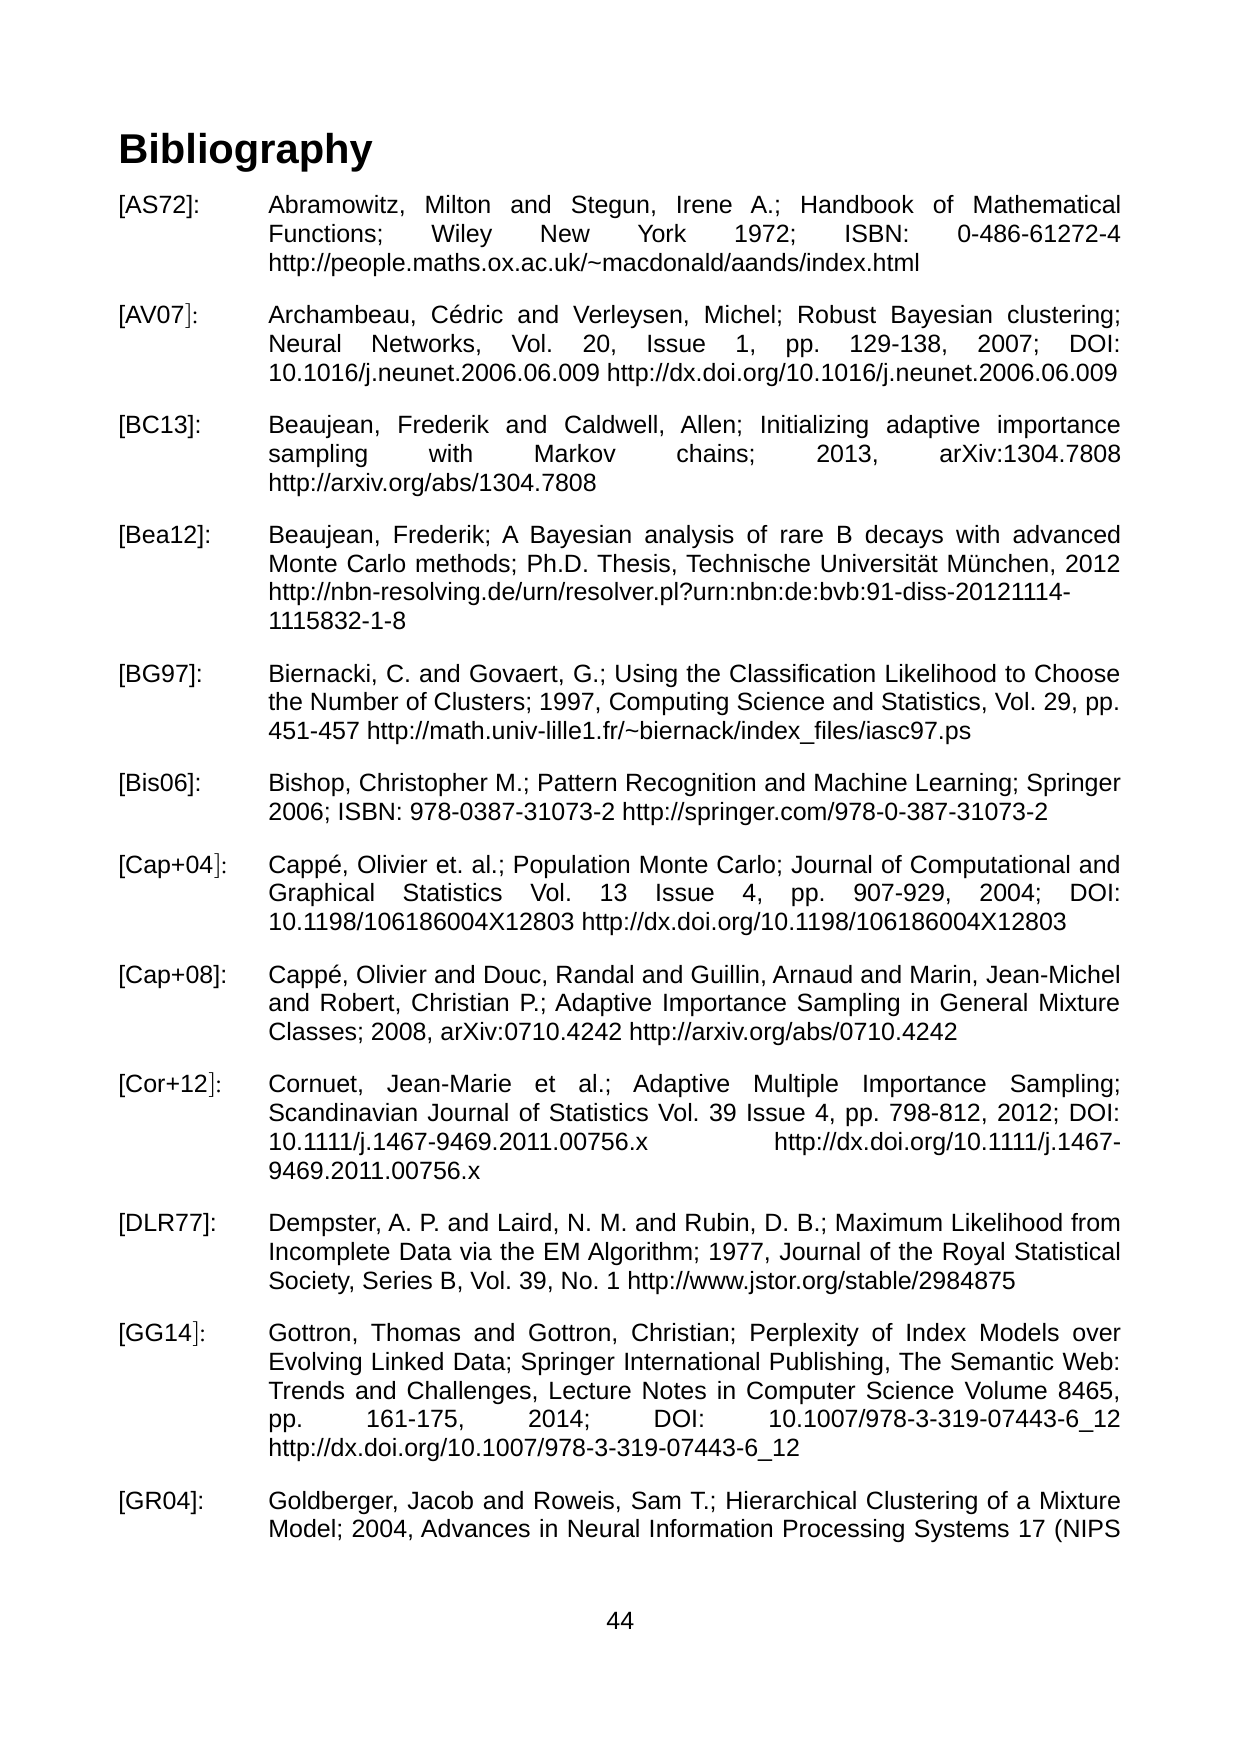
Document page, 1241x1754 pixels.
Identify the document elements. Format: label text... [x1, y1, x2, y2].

text [Bis06]: Bishop, Christopher M.; Pattern Recognition and Machine Learning; Springer 2006; ISBN: 978-0387-31073-2 http://springer.com/978-0-387-31073-2 [118, 768, 1122, 826]
text [BC13]: Beaujean, Frederik and Caldwell, Allen; Initializing adaptive importance sampling with Markov chains; 2013, arXiv:1304.7808 http://arxiv.org/abs/1304.7808 [118, 410, 1122, 496]
text [AS72]: Abramowitz, Milton and Stegun, Irene A.; Handbook of Mathematical Functions; Wiley New York 1972; ISBN: 0-486-61272-4 http://people.maths.ox.ac.uk/~macdonald/aands/index.html [118, 190, 1122, 276]
text Bibliography [118, 124, 1122, 172]
text [BG97]: Biernacki, C. and Govaert, G.; Using the Classification Likelihood to Choose the Number of Clusters; 1997, Computing Science and Statistics, Vol. 29, pp. 451-457 http://math.univ-lille1.fr/~biernack/index_files/iasc97.ps [118, 658, 1122, 745]
text [DLR77]: Dempster, A. P. and Laird, N. M. and Rubin, D. B.; Maximum Likelihood from Incomplete Data via the EM Algorithm; 1977, Journal of the Royal Statistical Society, Series B, Vol. 39, No. 1 http://www.jstor.org/stable/2984875 [118, 1208, 1122, 1294]
text [Cap+08]: Cappé, Olivier and Douc, Randal and Guillin, Arnaud and Marin, Jean-Michel and Robert, Christian P.; Adaptive Importance Sampling in General Mixture Classes; 2008, arXiv:0710.4242 http://arxiv.org/abs/0710.4242 [118, 959, 1122, 1046]
text [Bea12]: Beaujean, Frederik; A Bayesian analysis of rare B decays with advanced Monte Carlo methods; Ph.D. Thesis, Technische Universität München, 2012 http://nbn-resolving.de/urn/resolver.pl?urn:nbn:de:bvb:91-diss-20121114-1115832-1-8 [118, 520, 1122, 635]
text [Cap+04]: Cappé, Olivier et. al.; Population Monte Carlo; Journal of Computational and Graphical Statistics Vol. 13 Issue 4, pp. 907-929, 2004; DOI: 10.1198/106186004X12803 http://dx.doi.org/10.1198/106186004X12803 [118, 849, 1122, 936]
text [GR04]: Goldberger, Jacob and Roweis, Sam T.; Hierarchical Clustering of a Mixture Model; 2004, Advances in Neural Information Processing Systems 17 (NIPS [118, 1486, 1122, 1543]
text [AV07]: Archambeau, Cédric and Verleysen, Michel; Robust Bayesian clustering; Neural Networks, Vol. 20, Issue 1, pp. 129-138, 2007; DOI: 10.1016/j.neunet.2006.06.009 http://dx.doi.org/10.1016/j.neunet.2006.06.009 [118, 300, 1122, 386]
text [Cor+12]: Cornuet, Jean-Marie et al.; Adaptive Multiple Importance Sampling; Scandinavian Journal of Statistics Vol. 39 Issue 4, pp. 798-812, 2012; DOI: 10.1111/j.1467-9469.2011.00756.x http://dx.doi.org/10.1111/j.1467-9469.2011.00756.x [118, 1069, 1122, 1184]
text [GG14]: Gottron, Thomas and Gottron, Christian; Perplexity of Index Models over Evolving Linked Data; Springer International Publishing, The Semantic Web: Trends and Challenges, Lecture Notes in Computer Science Volume 8465, pp. 161-175, 2014; DOI: 10.1007/978-3-319-07443-6_12 http://dx.doi.org/10.1007/978-3-319-07443-6_12 [118, 1318, 1122, 1462]
